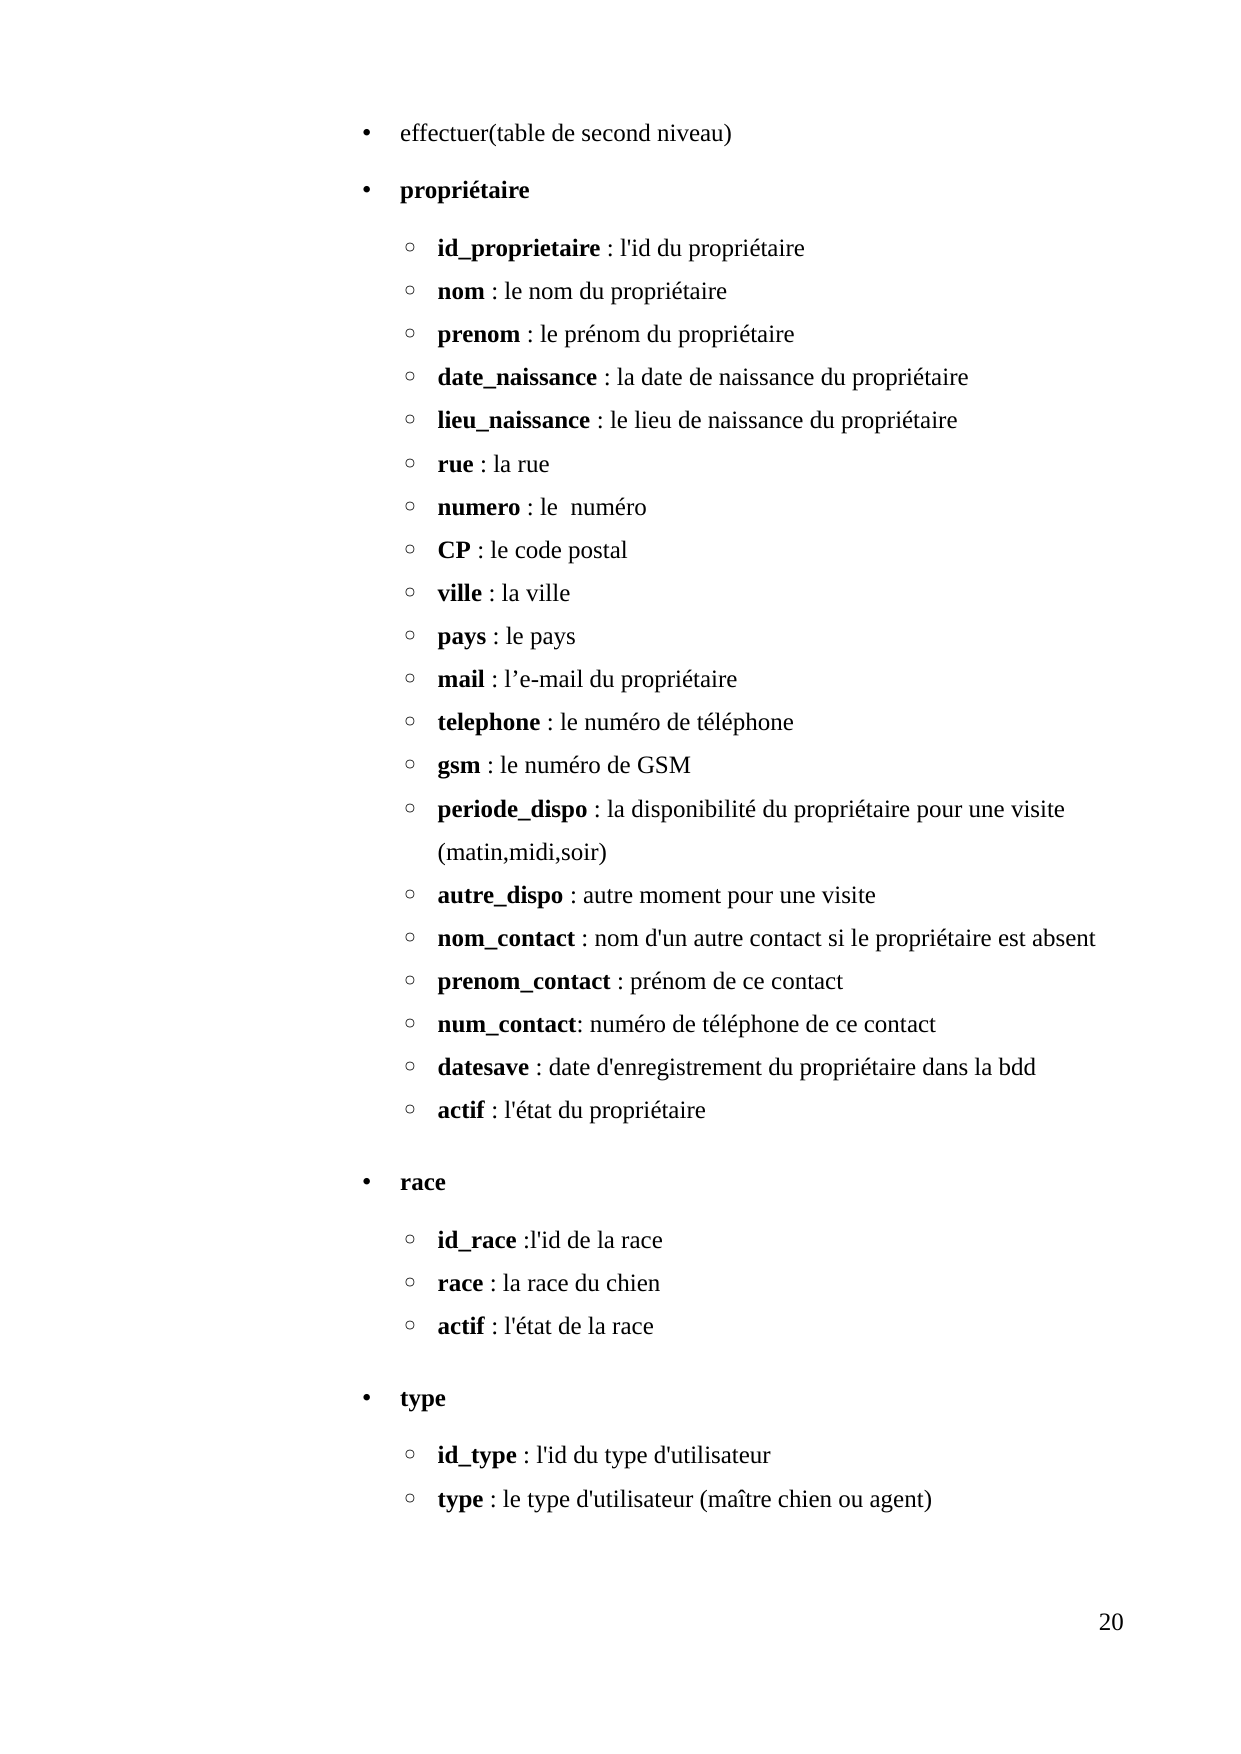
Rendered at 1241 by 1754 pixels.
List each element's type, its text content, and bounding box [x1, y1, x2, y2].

list numero : le numéro [400, 492, 1123, 521]
list autre_dispo : autre moment pour une visite [400, 880, 1123, 909]
list pays : le pays [400, 621, 1123, 650]
list gsm : le numéro de GSM [400, 751, 1123, 779]
list actif : l'état de la race [400, 1311, 1123, 1340]
list type : le type d'utilisateur (maître chien ou agent) [400, 1484, 1123, 1512]
list nom : le nom du propriétaire [400, 276, 1123, 305]
list periode_dispo : la disponibilité du propriétaire pour une visite (matin,midi,soir) [400, 794, 1123, 866]
list id_type : l'id du type d'utilisateur [400, 1441, 1123, 1469]
list datesave : date d'enregistrement du propriétaire dans la bdd [400, 1052, 1123, 1081]
list effectuer(table de second niveau) [362, 118, 1123, 147]
list race [362, 1167, 1123, 1196]
list telephone : le numéro de téléphone [400, 707, 1123, 736]
list nom_contact : nom d'un autre contact si le propriétaire est absent [400, 923, 1123, 952]
list date_naissance : la date de naissance du propriétaire [400, 362, 1123, 391]
list id_proprietaire : l'id du propriétaire [400, 233, 1123, 262]
list id_race :l'id de la race [400, 1225, 1123, 1254]
list ville : la ville [400, 578, 1123, 607]
list actif : l'état du propriétaire [400, 1096, 1123, 1124]
list propriétaire [362, 176, 1123, 204]
list type [362, 1383, 1123, 1412]
list mail : l’e-mail du propriétaire [400, 664, 1123, 693]
list race : la race du chien [400, 1268, 1123, 1297]
list CP : le code postal [400, 535, 1123, 564]
list prenom : le prénom du propriétaire [400, 319, 1123, 348]
list prenom_contact : prénom de ce contact [400, 966, 1123, 995]
list lieu_naissance : le lieu de naissance du propriétaire [400, 406, 1123, 434]
list num_contact: numéro de téléphone de ce contact [400, 1009, 1123, 1038]
list rue : la rue [400, 449, 1123, 477]
